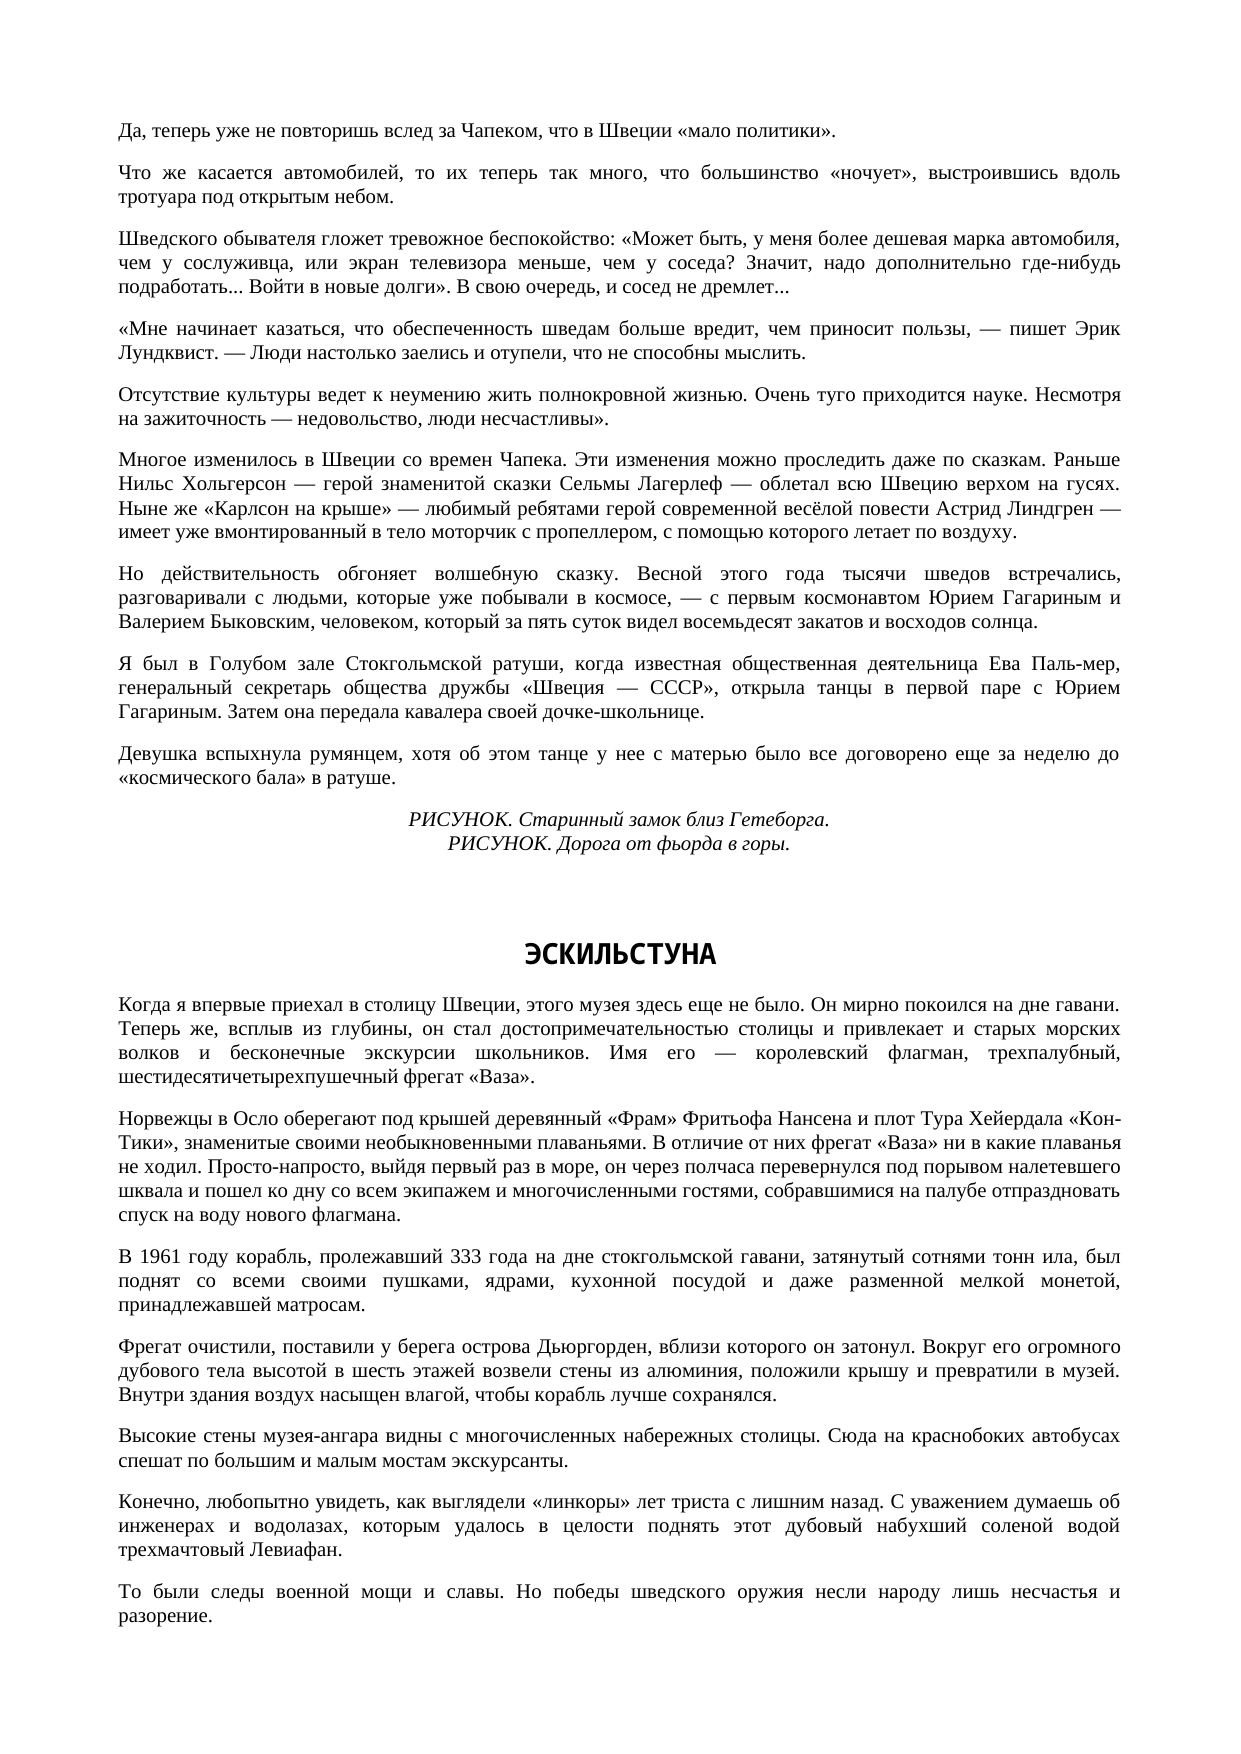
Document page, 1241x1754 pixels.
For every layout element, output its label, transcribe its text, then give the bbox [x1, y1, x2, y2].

text Высокие стены музея-ангара видны с многочисленных набережных столицы. Сюда на краснобоких автобусах спешат по большим и малым мостам экскурсанты. [118, 1423, 1122, 1472]
text Когда я впервые приехал в столицу Швеции, этого музея здесь еще не было. Он мирно покоился на дне гавани. Теперь же, всплыв из глубины, он стал достопримечательностью столицы и привлекает и старых морских волков и бесконечные экскурсии школьников. Имя его — королевский флагман, трехпалубный, шестидесятичетырехпушечный фрегат «Ваза». [118, 992, 1122, 1088]
text Отсутствие культуры ведет к неумению жить полнокровной жизнью. Очень туго приходится науке. Несмотря на зажиточность — недовольство, люди несчастливы». [118, 381, 1122, 429]
text Шведского обывателя гложет тревожное беспокойство: «Может быть, у меня более дешевая марка автомобиля, чем у сослуживца, или экран телевизора меньше, чем у соседа? Значит, надо дополнительно где-нибудь подработать... Войти в новые долги». В свою очередь, и сосед не дремлет... [118, 226, 1122, 298]
text Я был в Голубом зале Стокгольмской ратуши, когда известная общественная деятельница Ева Паль-мер, генеральный секретарь общества дружбы «Швеция — СССР», открыла танцы в первой паре с Юрием Гагариным. Затем она передала кавалера своей дочке-школьнице. [118, 651, 1122, 723]
text РИСУНОК. Старинный замок близ Гетеборга. РИСУНОК. Дорога от фьорда в горы. [118, 807, 1122, 855]
text Но действительность обгоняет волшебную сказку. Весной этого года тысячи шведов встречались, разговаривали с людьми, которые уже побывали в космосе, — с первым космонавтом Юрием Гагариным и Валерием Быковским, человеком, который за пять суток видел восемьдесят закатов и восходов солнца. [118, 561, 1122, 633]
subtitle ЭСКИЛЬСТУНА [118, 933, 1122, 973]
text Конечно, любопытно увидеть, как выглядели «линкоры» лет триста с лишним назад. С уважением думаешь об инженерах и водолазах, которым удалось в целости поднять этот дубовый набухший соленой водой трехмачтовый Левиафан. [118, 1489, 1122, 1561]
text Норвежцы в Осло оберегают под крышей деревянный «Фрам» Фритьофа Нансена и плот Тура Хейердала «Кон-Тики», знаменитые своими необыкновенными плаваньями. В отличие от них фрегат «Ваза» ни в какие плаванья не ходил. Просто-напросто, выйдя первый раз в море, он через полчаса перевернулся под порывом налетевшего шквала и пошел ко дну со всем экипажем и многочисленными гостями, собравшимися на палубе отпраздновать спуск на воду нового флагмана. [118, 1106, 1122, 1226]
text То были следы военной мощи и славы. Но победы шведского оружия несли народу лишь несчастья и разорение. [118, 1579, 1122, 1627]
text Что же касается автомобилей, то их теперь так много, что большинство «ночует», выстроившись вдоль тротуара под открытым небом. [118, 160, 1122, 208]
text Фрегат очистили, поставили у берега острова Дьюргорден, вблизи которого он затонул. Вокруг его огромного дубового тела высотой в шесть этажей возвели стены из алюминия, положили крышу и превратили в музей. Внутри здания воздух насыщен влагой, чтобы корабль лучше сохранялся. [118, 1333, 1122, 1406]
text «Мне начинает казаться, что обеспеченность шведам больше вредит, чем приносит пользы, — пишет Эрик Лундквист. — Люди настолько заелись и отупели, что не способны мыслить. [118, 316, 1122, 364]
text Да, теперь уже не повторишь вслед за Чапеком, что в Швеции «мало политики». [118, 118, 1122, 142]
text Многое изменилось в Швеции со времен Чапека. Эти изменения можно проследить даже по сказкам. Раньше Нильс Хольгерсон — герой знаменитой сказки Сельмы Лагерлеф — облетал всю Швецию верхом на гусях. Ныне же «Карлсон на крыше» — любимый ребятами герой современной весёлой повести Астрид Линдгрен — имеет уже вмонтированный в тело моторчик с пропеллером, с помощью которого летает по воздуху. [118, 447, 1122, 543]
text В 1961 году корабль, пролежавший 333 года на дне стокгольмской гавани, затянутый сотнями тонн ила, был поднят со всеми своими пушками, ядрами, кухонной посудой и даже разменной мелкой монетой, принадлежавшей матросам. [118, 1244, 1122, 1316]
text Девушка вспыхнула румянцем, хотя об этом танце у нее с матерью было все договорено еще за неделю до «космического бала» в ратуше. [118, 741, 1122, 789]
